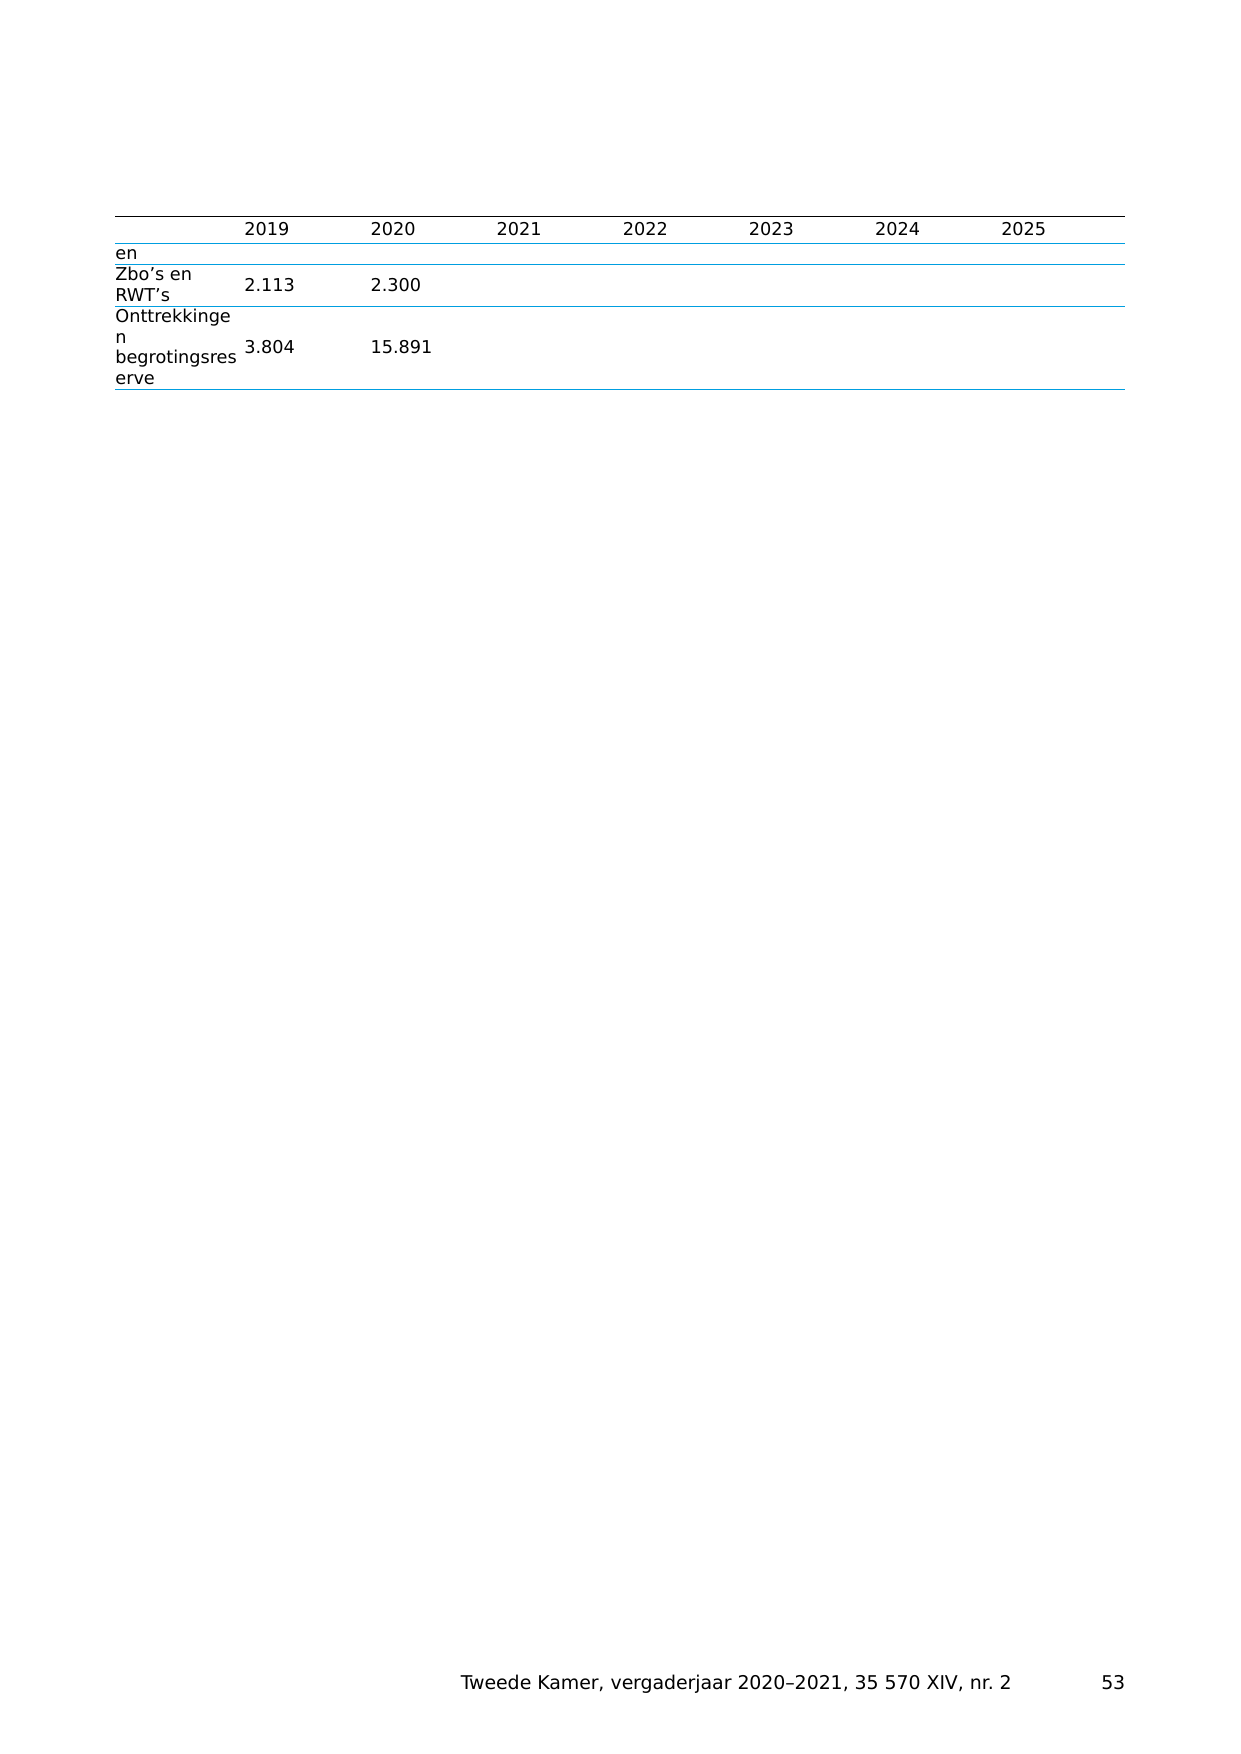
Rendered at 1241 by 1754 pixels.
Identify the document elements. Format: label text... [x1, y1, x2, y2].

table_cell [872, 244, 998, 264]
table_cell Zbo’s en RWT’s [115, 265, 241, 306]
table_cell [241, 244, 367, 264]
table_cell [746, 244, 872, 264]
table_cell [998, 244, 1125, 264]
table_cell 2021 [494, 217, 620, 243]
table_cell 2020 [368, 217, 493, 243]
table_cell Onttrekkingen begrotingsreserve [115, 307, 241, 389]
table_cell [368, 244, 493, 264]
table_cell [746, 265, 872, 306]
table_cell [494, 244, 620, 264]
table_cell 15.891 [368, 307, 493, 389]
table_cell 2.113 [241, 265, 367, 306]
table_cell 3.804 [241, 307, 367, 389]
table_cell [494, 307, 620, 389]
table_cell 2025 [998, 217, 1125, 243]
table_cell en [115, 244, 241, 264]
table_cell 2023 [746, 217, 872, 243]
table_cell 2019 [241, 217, 367, 243]
table_header Budgettaire gevolgen van beleid art. 11 (bedragen x € 1.000) [115, 191, 1125, 216]
table_cell [620, 244, 746, 264]
table_cell [494, 265, 620, 306]
table_cell 2024 [872, 217, 998, 243]
table_cell [872, 307, 998, 389]
table_cell [620, 265, 746, 306]
table_cell 2022 [620, 217, 746, 243]
table_cell [115, 217, 241, 243]
table_cell [746, 307, 872, 389]
table_cell 2.300 [368, 265, 493, 306]
table_cell [620, 307, 746, 389]
table_cell [998, 307, 1125, 389]
table_cell [872, 265, 998, 306]
table_cell [998, 265, 1125, 306]
